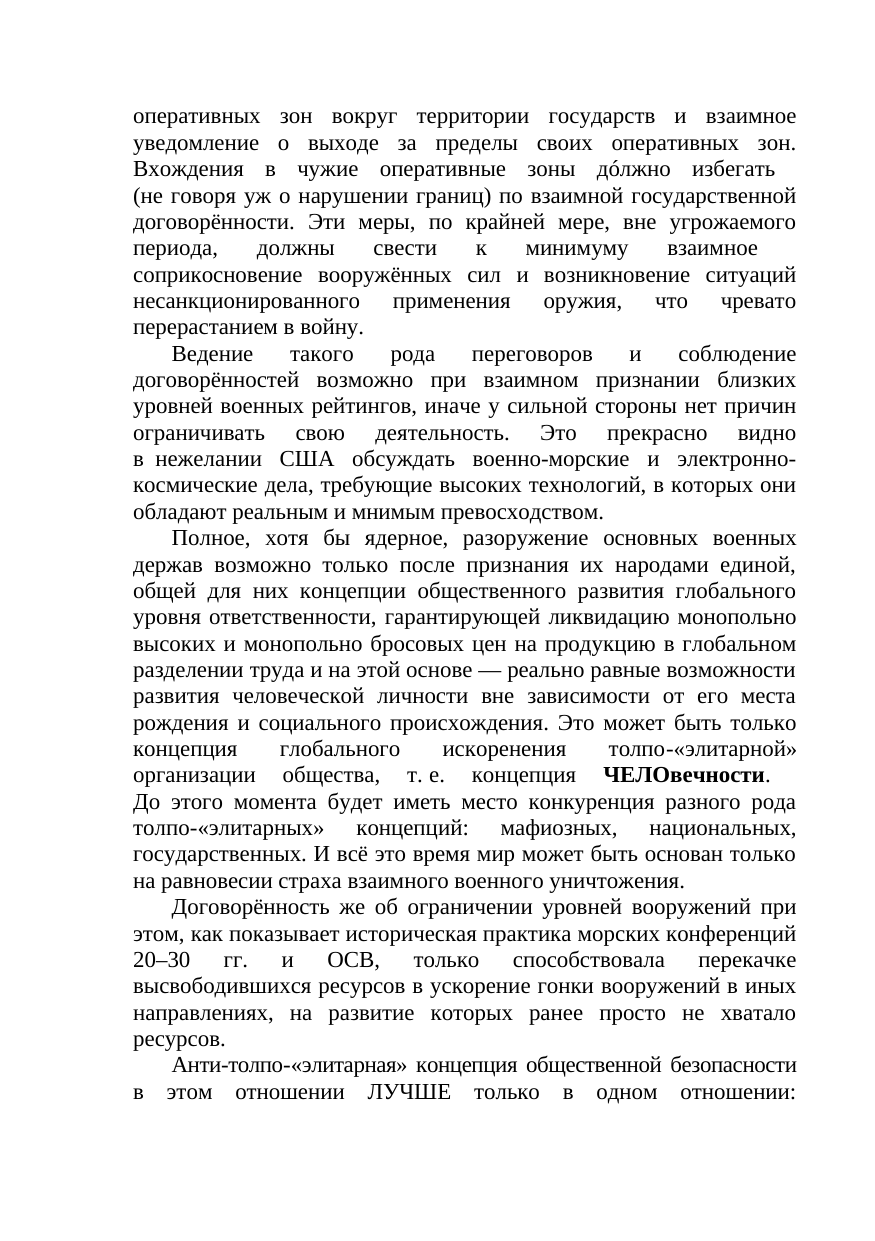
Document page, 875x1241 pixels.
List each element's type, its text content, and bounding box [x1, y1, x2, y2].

text Ведение такого рода переговоров и соблюдение договорённостей возможно при взаимном признании близких уровней военных рейтингов, иначе у сильной стороны нет причин ограничивать свою деятельность. Это прекрасно видно в нежелании США обсуждать военно-морские и электронно-космические дела, требующие высоких технологий, в которых они обладают реальным и мнимым превосходством. [133, 340, 797, 524]
text Договорённость же об ограничении уровней вооружений при этом, как показывает историческая практика морских конференций 20–30 гг. и ОСВ, только способствовала перекачке высвободившихся ресурсов в ускорение гонки вооружений в иных направлениях, на развитие которых ранее просто не хватало ресурсов. [133, 893, 797, 1051]
text Анти-толпо‑«элитарная» концепция общественной безопасности в этом отношении ЛУЧШЕ только в одном отношении: [133, 1051, 797, 1104]
text Полное, хотя бы ядерное, разоружение основных военных держав возможно только после признания их народами единой, общей для них концепции общественного развития глобального уровня ответственности, гарантирующей ликвидацию монопольно высоких и монопольно бросовых цен на продукцию в глобальном разделении труда и на этой основе — реально равные возможности развития человеческой личности вне зависимости от его места рождения и социального происхождения. Это может быть только концепция глобального искоренения толпо‑«элитарной» организации общества, т. е. концепция ЧЕЛОвечности. До этого момента будет иметь место конкуренция разного рода толпо‑«элитарных» концепций: мафиозных, национальных, государственных. И всё это время мир может быть основан только на равновесии страха взаимного военного уничтожения. [133, 524, 797, 893]
text оперативных зон вокруг территории государств и взаимное уведомление о выходе за пределы своих оперативных зон. Вхождения в чужие оперативные зоны дóлжно избегать (не говоря уж о нарушении границ) по взаимной государственной договорённости. Эти меры, по крайней мере, вне угрожаемого периода, должны свести к минимуму взаимное соприкосновение вооружённых сил и возникновение ситуаций несанкционированного применения оружия, что чревато перерастанием в войну. [133, 103, 797, 340]
